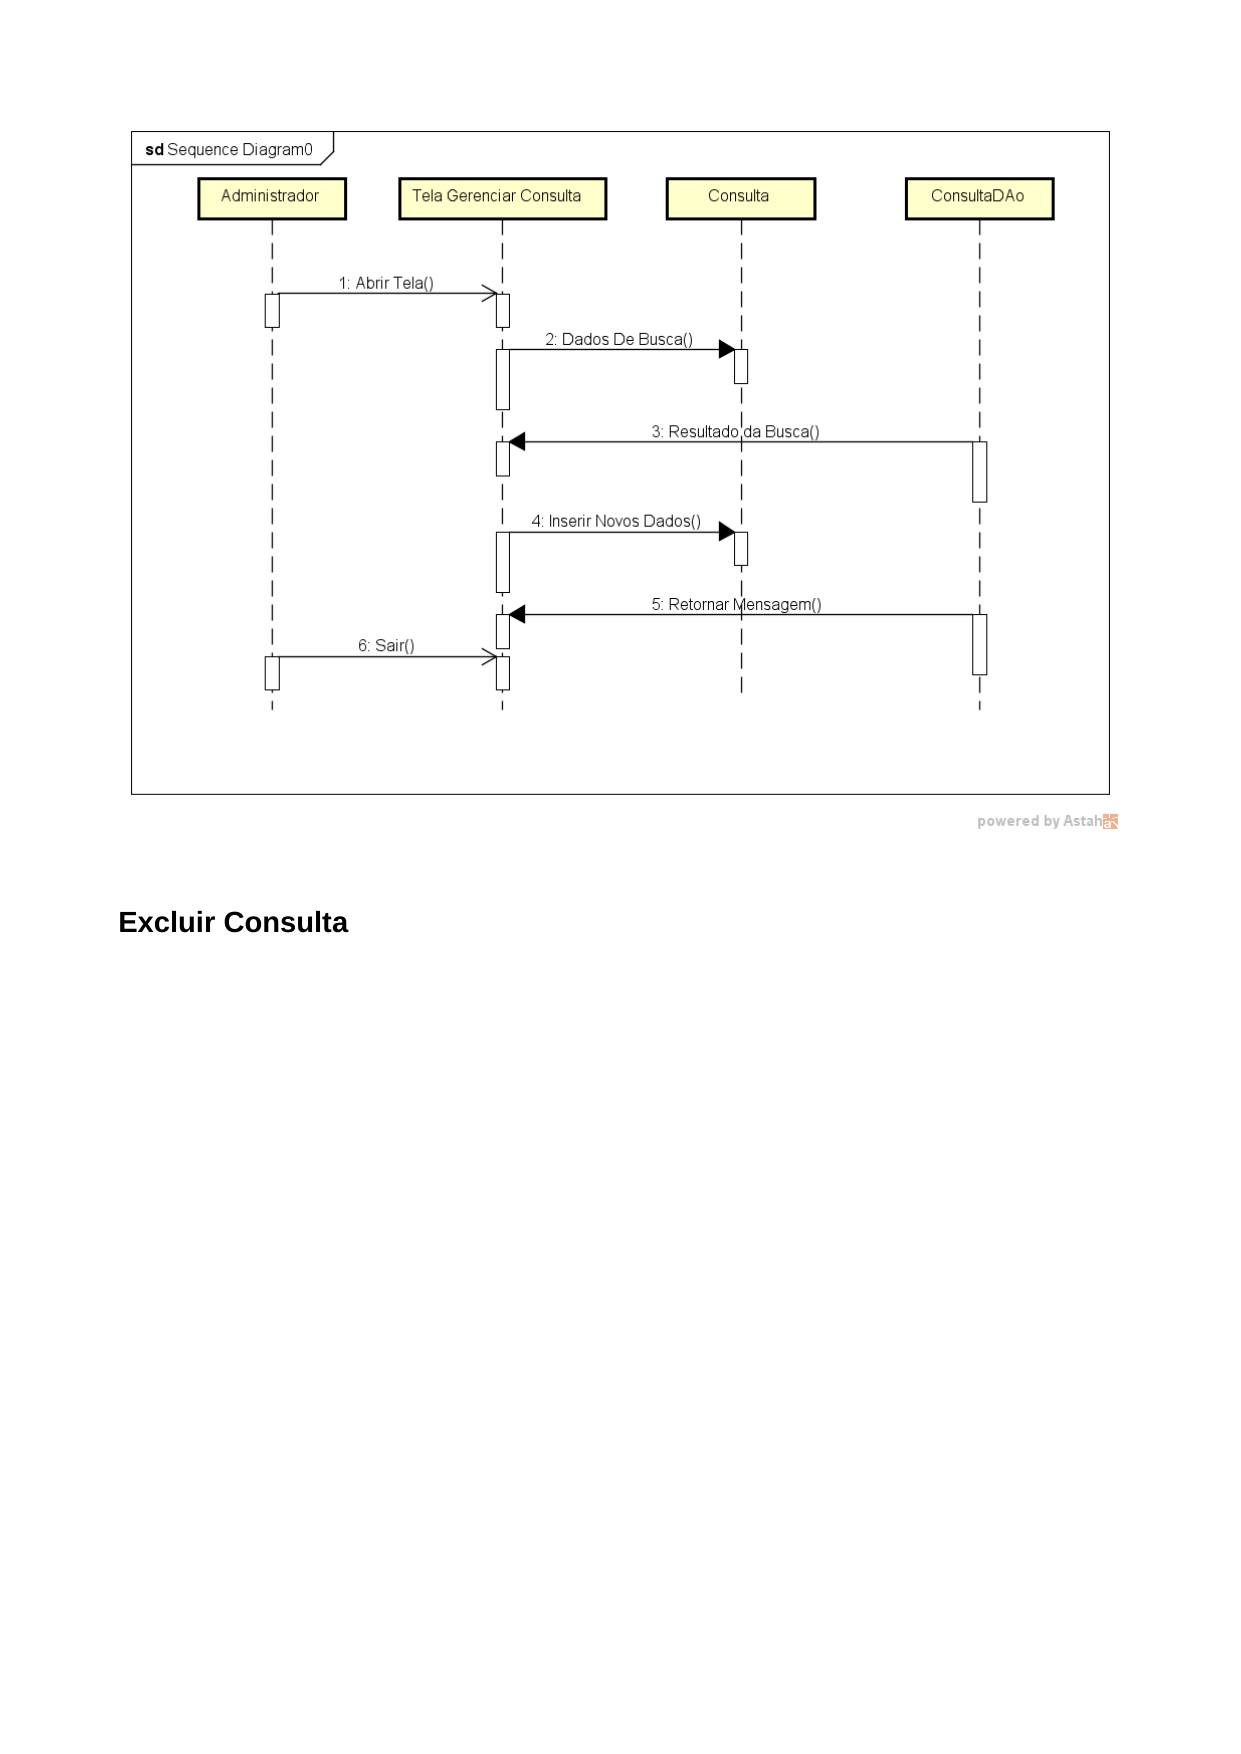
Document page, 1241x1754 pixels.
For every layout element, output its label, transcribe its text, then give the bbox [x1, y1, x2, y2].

picture [118, 118, 1123, 834]
subtitle Excluir Consulta [118, 905, 1122, 938]
